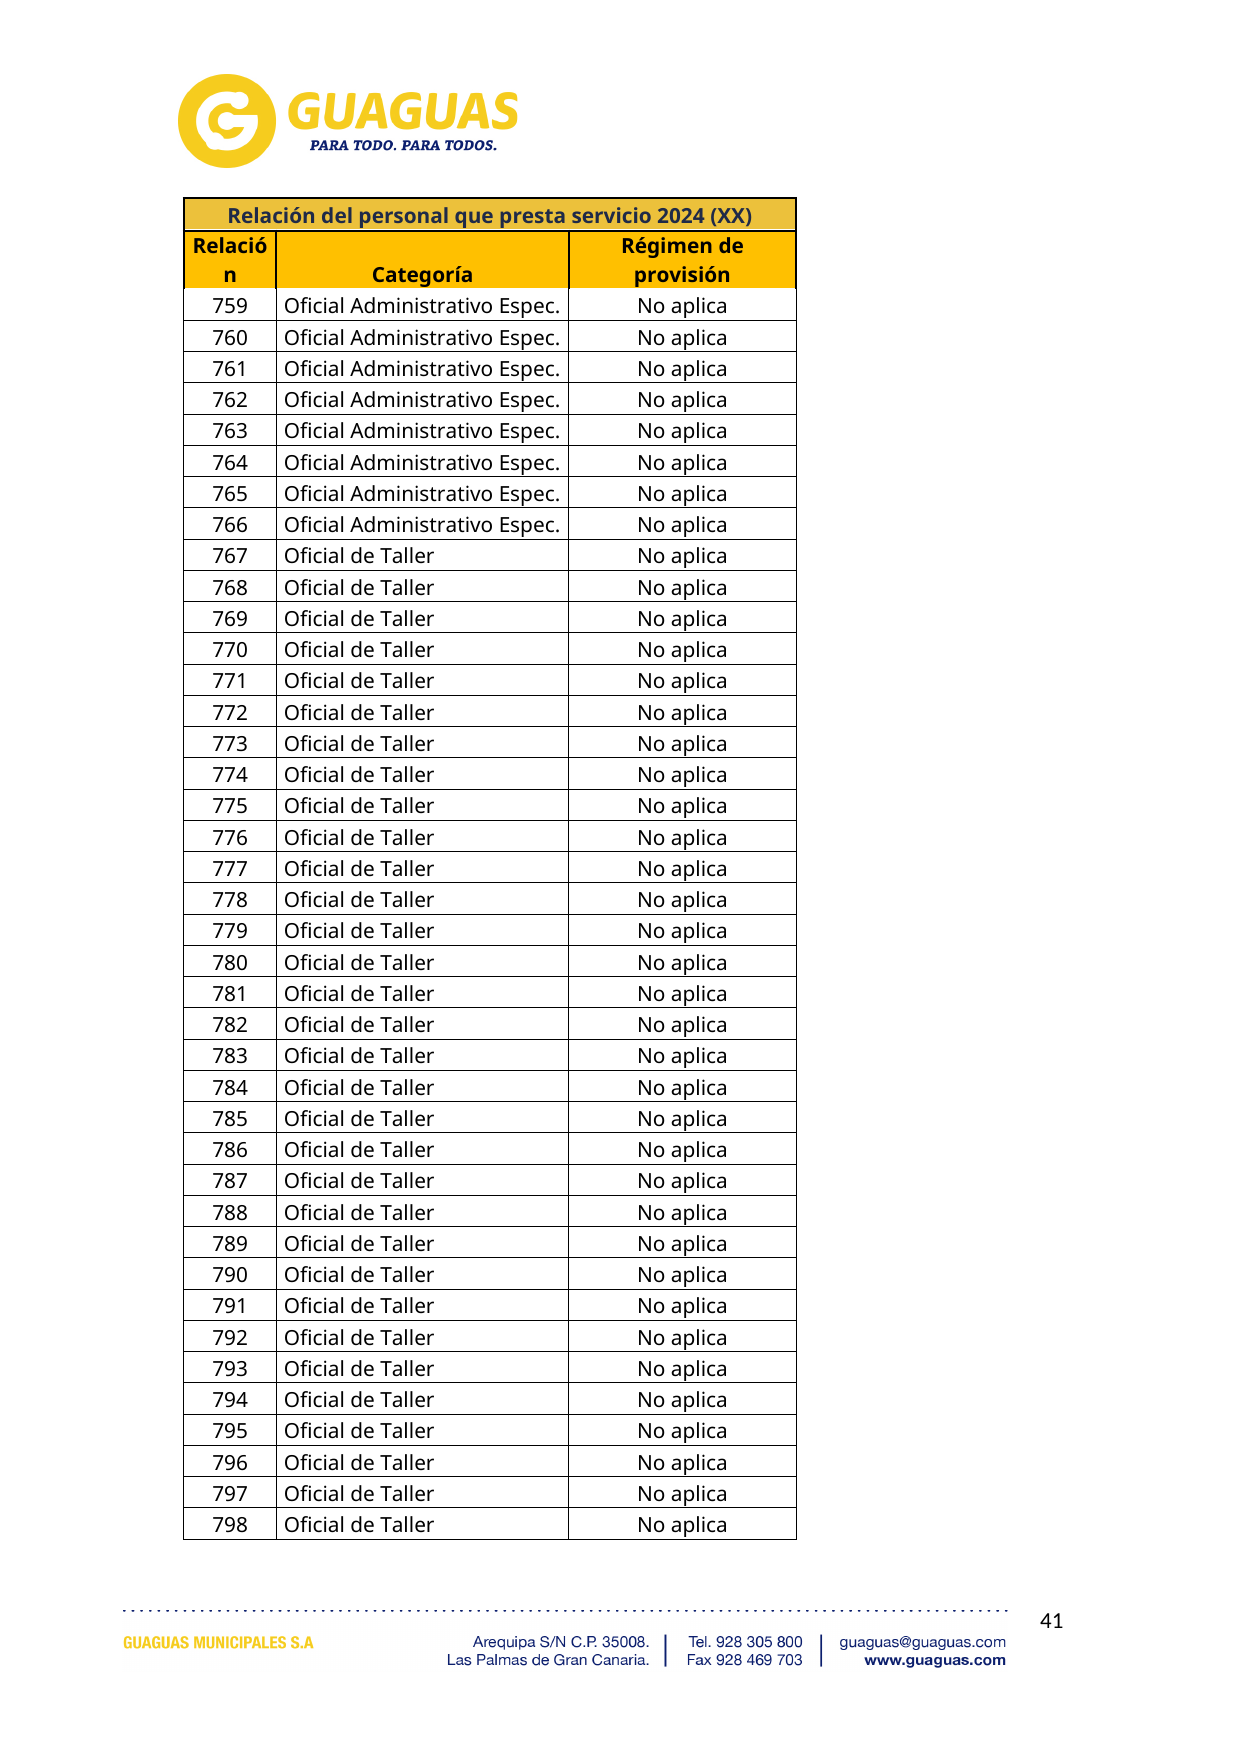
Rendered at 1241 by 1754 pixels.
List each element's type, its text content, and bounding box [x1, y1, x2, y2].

table_cell Oficial de Taller [277, 571, 568, 601]
table_cell No aplica [569, 696, 796, 726]
table_cell 759 [184, 289, 276, 320]
table_cell Oficial de Taller [277, 1071, 568, 1101]
table_cell 792 [184, 1321, 276, 1351]
table_cell 787 [184, 1165, 276, 1195]
table_cell 765 [184, 477, 276, 507]
table_cell 773 [184, 727, 276, 757]
table_cell Categoría [277, 232, 568, 288]
table_cell No aplica [569, 1196, 796, 1226]
table_cell No aplica [569, 571, 796, 601]
table_cell 763 [184, 415, 276, 445]
table_cell No aplica [569, 446, 796, 476]
table_cell Oficial de Taller [277, 1165, 568, 1195]
table_cell No aplica [569, 477, 796, 507]
table_cell Oficial de Taller [277, 1040, 568, 1070]
table_cell No aplica [569, 352, 796, 382]
table_cell Oficial de Taller [277, 946, 568, 976]
table_cell 796 [184, 1446, 276, 1476]
table_cell 795 [184, 1415, 276, 1445]
table_cell Oficial de Taller [277, 1102, 568, 1132]
table_cell No aplica [569, 758, 796, 788]
table_cell No aplica [569, 977, 796, 1007]
table_cell Oficial de Taller [277, 915, 568, 945]
table_cell No aplica [569, 727, 796, 757]
table_cell No aplica [569, 1508, 796, 1538]
table_cell No aplica [569, 602, 796, 632]
table_cell No aplica [569, 821, 796, 851]
table_cell 781 [184, 977, 276, 1007]
table_cell 797 [184, 1477, 276, 1507]
table_cell No aplica [569, 1227, 796, 1257]
table_cell No aplica [569, 383, 796, 413]
table_cell Oficial Administrativo Espec. [277, 321, 568, 351]
table_cell 776 [184, 821, 276, 851]
table_cell No aplica [569, 1133, 796, 1163]
table_cell 782 [184, 1008, 276, 1038]
table_cell Oficial de Taller [277, 1383, 568, 1413]
table_cell No aplica [569, 1383, 796, 1413]
table_cell No aplica [569, 1477, 796, 1507]
table_cell Oficial de Taller [277, 696, 568, 726]
table_cell Oficial de Taller [277, 758, 568, 788]
table_cell Oficial Administrativo Espec. [277, 352, 568, 382]
table_cell Oficial de Taller [277, 665, 568, 695]
table_cell Oficial de Taller [277, 1008, 568, 1038]
table_cell 798 [184, 1508, 276, 1538]
table_cell 793 [184, 1352, 276, 1382]
table_cell Oficial Administrativo Espec. [277, 477, 568, 507]
table_cell Oficial Administrativo Espec. [277, 446, 568, 476]
table_cell Oficial Administrativo Espec. [277, 508, 568, 538]
table_cell Régimen de provisión [570, 232, 795, 288]
table_cell Oficial de Taller [277, 1133, 568, 1163]
table_cell No aplica [569, 540, 796, 570]
table_cell 778 [184, 883, 276, 913]
table_cell Oficial Administrativo Espec. [277, 383, 568, 413]
table_cell No aplica [569, 1321, 796, 1351]
table_cell Oficial de Taller [277, 1258, 568, 1288]
table_cell 775 [184, 790, 276, 820]
table_cell 794 [184, 1383, 276, 1413]
table_cell No aplica [569, 1352, 796, 1382]
table_cell Oficial de Taller [277, 1321, 568, 1351]
table_cell No aplica [569, 633, 796, 663]
table_cell 779 [184, 915, 276, 945]
table_cell 785 [184, 1102, 276, 1132]
table_cell 783 [184, 1040, 276, 1070]
table_cell No aplica [569, 289, 796, 320]
table_cell No aplica [569, 852, 796, 882]
table_cell Oficial de Taller [277, 1477, 568, 1507]
table_cell Oficial de Taller [277, 1290, 568, 1320]
table_cell 774 [184, 758, 276, 788]
table_cell Oficial de Taller [277, 852, 568, 882]
table_cell No aplica [569, 1071, 796, 1101]
table_cell Oficial de Taller [277, 1227, 568, 1257]
table_cell No aplica [569, 1008, 796, 1038]
table_cell 780 [184, 946, 276, 976]
table_cell Relación [185, 232, 275, 288]
table_cell 771 [184, 665, 276, 695]
table_cell No aplica [569, 915, 796, 945]
table_cell 770 [184, 633, 276, 663]
table_cell No aplica [569, 946, 796, 976]
table_cell 762 [184, 383, 276, 413]
table_cell No aplica [569, 1446, 796, 1476]
table_cell 786 [184, 1133, 276, 1163]
table_cell Oficial de Taller [277, 633, 568, 663]
table_cell No aplica [569, 883, 796, 913]
table_cell Oficial de Taller [277, 1415, 568, 1445]
table_cell Oficial de Taller [277, 1196, 568, 1226]
table_cell No aplica [569, 790, 796, 820]
table_cell 789 [184, 1227, 276, 1257]
table_cell No aplica [569, 1290, 796, 1320]
table_cell Oficial de Taller [277, 821, 568, 851]
table_cell 777 [184, 852, 276, 882]
table_cell 791 [184, 1290, 276, 1320]
table_cell Oficial de Taller [277, 790, 568, 820]
table_cell Oficial de Taller [277, 727, 568, 757]
table_cell No aplica [569, 508, 796, 538]
table_cell Oficial de Taller [277, 1352, 568, 1382]
table_cell Oficial Administrativo Espec. [277, 415, 568, 445]
table_cell 761 [184, 352, 276, 382]
table_header Relación del personal que presta servicio 2024 (XX) [185, 199, 795, 229]
table_cell No aplica [569, 665, 796, 695]
table_cell No aplica [569, 321, 796, 351]
table_cell 784 [184, 1071, 276, 1101]
table_cell No aplica [569, 1165, 796, 1195]
table_cell No aplica [569, 1258, 796, 1288]
table_cell Oficial de Taller [277, 1508, 568, 1538]
table_cell 760 [184, 321, 276, 351]
table_cell 764 [184, 446, 276, 476]
table_cell No aplica [569, 415, 796, 445]
table_cell Oficial Administrativo Espec. [277, 289, 568, 320]
table_cell No aplica [569, 1415, 796, 1445]
table_cell Oficial de Taller [277, 540, 568, 570]
table_cell Oficial de Taller [277, 883, 568, 913]
table_cell 768 [184, 571, 276, 601]
table_cell Oficial de Taller [277, 602, 568, 632]
table_cell 769 [184, 602, 276, 632]
table_cell Oficial de Taller [277, 977, 568, 1007]
table_cell 767 [184, 540, 276, 570]
table_cell 772 [184, 696, 276, 726]
table_cell No aplica [569, 1102, 796, 1132]
table_cell 766 [184, 508, 276, 538]
table_cell 788 [184, 1196, 276, 1226]
table_cell No aplica [569, 1040, 796, 1070]
table_cell 790 [184, 1258, 276, 1288]
table_cell Oficial de Taller [277, 1446, 568, 1476]
